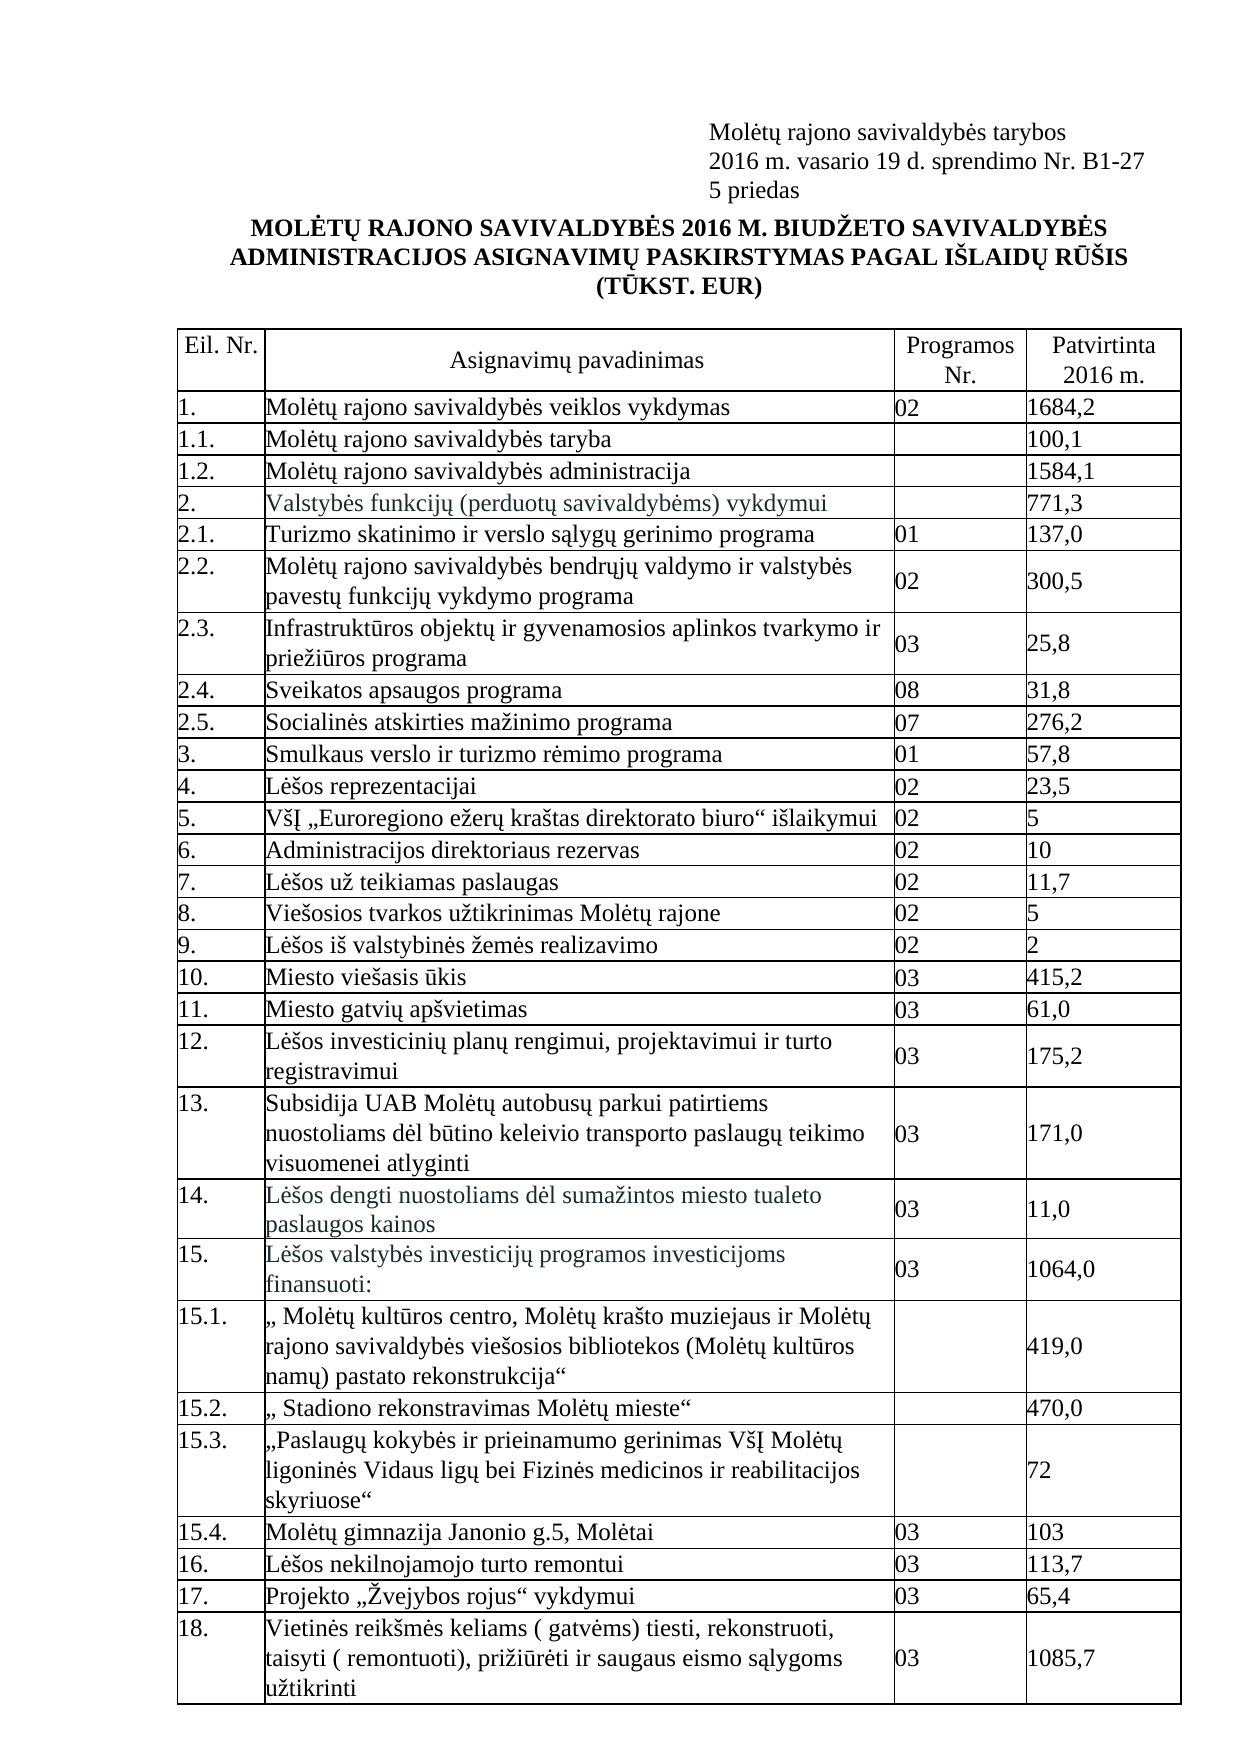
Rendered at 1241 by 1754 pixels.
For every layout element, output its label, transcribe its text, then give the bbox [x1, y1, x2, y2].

table_cell 03 [895, 1239, 1026, 1299]
table_cell Infrastruktūros objektų ir gyvenamosios aplinkos tvarkymo ir priežiūros programa [266, 613, 894, 673]
table_cell Lėšos valstybės investicijų programos investicijoms finansuoti: [266, 1239, 894, 1299]
table_cell 02 [895, 930, 1026, 960]
table_cell Molėtų gimnazija Janonio g.5, Molėtai [266, 1517, 894, 1547]
table_cell 03 [895, 1581, 1026, 1611]
table_header Patvirtinta 2016 m. [1027, 330, 1180, 390]
table_cell 4. [178, 771, 264, 801]
table_cell 13. [178, 1088, 264, 1178]
table_cell 771,3 [1027, 487, 1180, 518]
table_cell 03 [895, 962, 1026, 992]
table_cell 12. [178, 1026, 264, 1086]
table_cell 15.4. [178, 1517, 264, 1547]
table_cell 10. [178, 962, 264, 992]
table_cell Molėtų rajono savivaldybės administracija [266, 456, 894, 486]
table_cell 2.1. [178, 519, 264, 549]
table_cell Lėšos už teikiamas paslaugas [266, 866, 894, 897]
table_cell 276,2 [1027, 707, 1180, 737]
table_cell 03 [895, 1517, 1026, 1547]
table_cell „ Stadiono rekonstravimas Molėtų mieste“ [266, 1393, 894, 1423]
table_cell 1684,2 [1027, 392, 1180, 422]
table_cell 03 [895, 613, 1026, 673]
table_cell 03 [895, 994, 1026, 1024]
table_cell 03 [895, 1549, 1026, 1579]
table_cell 02 [895, 803, 1026, 833]
table_cell 5 [1027, 898, 1180, 928]
table_cell 01 [895, 519, 1026, 549]
table_cell Lėšos investicinių planų rengimui, projektavimui ir turto registravimui [266, 1026, 894, 1086]
table_cell 07 [895, 707, 1026, 737]
table_cell 9. [178, 930, 264, 960]
table_cell 15.3. [178, 1425, 264, 1516]
table_cell Molėtų rajono savivaldybės veiklos vykdymas [266, 392, 894, 422]
table_cell Projekto „Žvejybos rojus“ vykdymui [266, 1581, 894, 1611]
table_cell Vietinės reikšmės keliams ( gatvėms) tiesti, rekonstruoti, taisyti ( remontuoti), prižiūrėti ir saugaus eismo sąlygoms užtikrinti [266, 1613, 894, 1703]
table_cell Miesto viešasis ūkis [266, 962, 894, 992]
table_cell 57,8 [1027, 739, 1180, 769]
table_cell 02 [895, 771, 1026, 801]
table_cell Valstybės funkcijų (perduotų savivaldybėms) vykdymui [266, 487, 894, 518]
table_cell 01 [895, 739, 1026, 769]
table_cell 03 [895, 1088, 1026, 1178]
table_cell 100,1 [1027, 424, 1180, 454]
table_cell [895, 1393, 1026, 1423]
table_cell 15.2. [178, 1393, 264, 1423]
table_cell 2.5. [178, 707, 264, 737]
table_cell 415,2 [1027, 962, 1180, 992]
table_cell [895, 456, 1026, 486]
table_cell 300,5 [1027, 551, 1180, 612]
table_cell 2.3. [178, 613, 264, 673]
table_cell 03 [895, 1613, 1026, 1703]
table_cell 113,7 [1027, 1549, 1180, 1579]
table_cell Smulkaus verslo ir turizmo rėmimo programa [266, 739, 894, 769]
table_cell Molėtų rajono savivaldybės taryba [266, 424, 894, 454]
table_cell 25,8 [1027, 613, 1180, 673]
table_cell 2. [178, 487, 264, 518]
table_cell 171,0 [1027, 1088, 1180, 1178]
table_cell 61,0 [1027, 994, 1180, 1024]
table_cell 02 [895, 551, 1026, 612]
table_cell 72 [1027, 1425, 1180, 1516]
table_cell [895, 1301, 1026, 1392]
table_cell 1584,1 [1027, 456, 1180, 486]
table_cell 08 [895, 675, 1026, 705]
table_cell 1. [178, 392, 264, 422]
table_cell 11,0 [1027, 1180, 1180, 1237]
table_cell 02 [895, 866, 1026, 897]
text MOLĖTŲ RAJONO SAVIVALDYBĖS 2016 M. BIUDŽETO SAVIVALDYBĖS ADMINISTRACIJOS ASIGNAVIMŲ PASKIRSTYMAS PAGAL IŠLAIDŲ RŪŠIS (TŪKST. EUR) [177, 213, 1181, 299]
table_cell Lėšos dengti nuostoliams dėl sumažintos miesto tualeto paslaugos kainos [266, 1180, 894, 1237]
table_cell 1.2. [178, 456, 264, 486]
table_header Eil. Nr. [178, 330, 264, 390]
table_cell Socialinės atskirties mažinimo programa [266, 707, 894, 737]
table_cell 03 [895, 1180, 1026, 1237]
table_cell 10 [1027, 835, 1180, 865]
table_cell Viešosios tvarkos užtikrinimas Molėtų rajone [266, 898, 894, 928]
table_header Asignavimų pavadinimas [266, 330, 894, 390]
table_cell 18. [178, 1613, 264, 1703]
table_cell 137,0 [1027, 519, 1180, 549]
table_cell 02 [895, 898, 1026, 928]
table_cell 11. [178, 994, 264, 1024]
table_cell 1064,0 [1027, 1239, 1180, 1299]
table_cell Lėšos reprezentacijai [266, 771, 894, 801]
table_cell 7. [178, 866, 264, 897]
table_cell 02 [895, 835, 1026, 865]
table_cell [895, 424, 1026, 454]
text Molėtų rajono savivaldybės tarybos 2016 m. vasario 19 d. sprendimo Nr. B1-27 5 priedas [709, 117, 1181, 204]
table_cell 31,8 [1027, 675, 1180, 705]
table_cell 6. [178, 835, 264, 865]
table_header Programos Nr. [895, 330, 1026, 390]
table_cell 11,7 [1027, 866, 1180, 897]
table_cell 2.4. [178, 675, 264, 705]
table_cell 23,5 [1027, 771, 1180, 801]
table_cell 2 [1027, 930, 1180, 960]
table_cell 1.1. [178, 424, 264, 454]
table_cell 15. [178, 1239, 264, 1299]
table_cell Administracijos direktoriaus rezervas [266, 835, 894, 865]
table_cell 419,0 [1027, 1301, 1180, 1392]
table_cell 14. [178, 1180, 264, 1237]
table_cell Sveikatos apsaugos programa [266, 675, 894, 705]
table_cell „ Molėtų kultūros centro, Molėtų krašto muziejaus ir Molėtų rajono savivaldybės viešosios bibliotekos (Molėtų kultūros namų) pastato rekonstrukcija“ [266, 1301, 894, 1392]
table_cell 5 [1027, 803, 1180, 833]
table_cell Molėtų rajono savivaldybės bendrųjų valdymo ir valstybės pavestų funkcijų vykdymo programa [266, 551, 894, 612]
table_cell 02 [895, 392, 1026, 422]
table_cell 16. [178, 1549, 264, 1579]
table_cell 65,4 [1027, 1581, 1180, 1611]
table_cell 15.1. [178, 1301, 264, 1392]
table_cell 1085,7 [1027, 1613, 1180, 1703]
table_cell Miesto gatvių apšvietimas [266, 994, 894, 1024]
table_cell Turizmo skatinimo ir verslo sąlygų gerinimo programa [266, 519, 894, 549]
table_cell Lėšos nekilnojamojo turto remontui [266, 1549, 894, 1579]
table_cell 175,2 [1027, 1026, 1180, 1086]
table_cell 8. [178, 898, 264, 928]
table_cell [895, 1425, 1026, 1516]
table_cell 3. [178, 739, 264, 769]
table_cell Lėšos iš valstybinės žemės realizavimo [266, 930, 894, 960]
table_cell „Paslaugų kokybės ir prieinamumo gerinimas VšĮ Molėtų ligoninės Vidaus ligų bei Fizinės medicinos ir reabilitacijos skyriuose“ [266, 1425, 894, 1516]
table_cell 03 [895, 1026, 1026, 1086]
table_cell 103 [1027, 1517, 1180, 1547]
table_cell [895, 487, 1026, 518]
table_cell VšĮ „Euroregiono ežerų kraštas direktorato biuro“ išlaikymui [266, 803, 894, 833]
table_cell Subsidija UAB Molėtų autobusų parkui patirtiems nuostoliams dėl būtino keleivio transporto paslaugų teikimo visuomenei atlyginti [266, 1088, 894, 1178]
table_cell 2.2. [178, 551, 264, 612]
table_cell 470,0 [1027, 1393, 1180, 1423]
table_cell 5. [178, 803, 264, 833]
table_cell 17. [178, 1581, 264, 1611]
